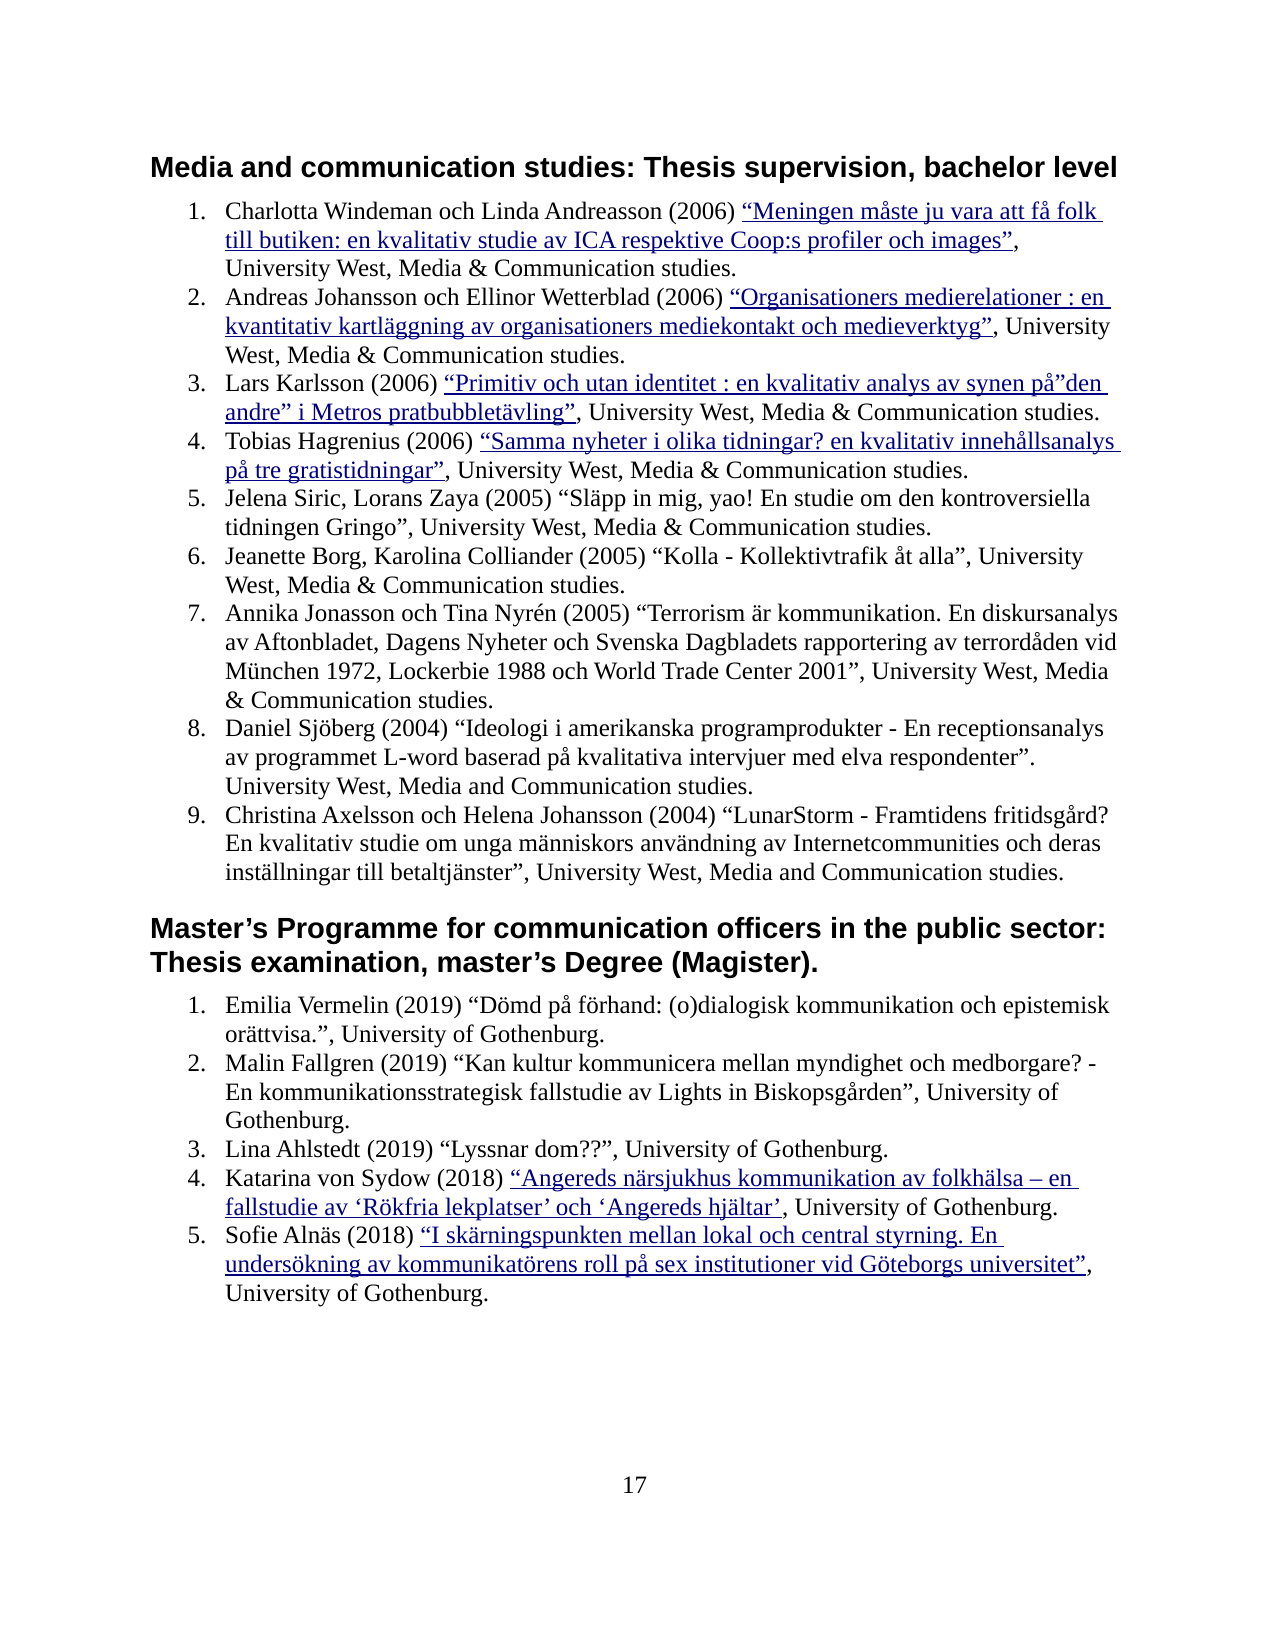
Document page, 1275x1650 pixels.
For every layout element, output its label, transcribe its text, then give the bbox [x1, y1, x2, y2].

list Jeanette Borg, Karolina Colliander (2005) “Kolla - Kollektivtrafik åt alla”, University West, Media & Communication studies. [187, 541, 1125, 598]
list Katarina von Sydow (2018) “Angereds närsjukhus kommunikation av folkhälsa – en fallstudie av ‘Rökfria lekplatser’ och ‘Angereds hjältar’, University of Gothenburg. [187, 1163, 1125, 1221]
list Malin Fallgren (2019) “Kan kultur kommunicera mellan myndighet och medborgare? - En kommunikationsstrategisk fallstudie av Lights in Biskopsgården”, University of Gothenburg. [187, 1048, 1125, 1134]
list Lina Ahlstedt (2019) “Lyssnar dom??”, University of Gothenburg. [187, 1134, 1125, 1163]
list Lars Karlsson (2006) “Primitiv och utan identitet : en kvalitativ analys av synen på”den andre” i Metros pratbubbletävling”, University West, Media & Communication studies. [187, 368, 1125, 426]
list Tobias Hagrenius (2006) “Samma nyheter i olika tidningar? en kvalitativ innehållsanalys på tre gratistidningar”, University West, Media & Communication studies. [187, 426, 1125, 483]
list Christina Axelsson och Helena Johansson (2004) “LunarStorm - Framtidens fritidsgård? En kvalitativ studie om unga människors användning av Internetcommunities och deras inställningar till betaltjänster”, University West, Media and Communication studies. [187, 800, 1125, 886]
list Andreas Johansson och Ellinor Wetterblad (2006) “Organisationers medierelationer : en kvantitativ kartläggning av organisationers mediekontakt och medieverktyg”, University West, Media & Communication studies. [187, 282, 1125, 368]
list Emilia Vermelin (2019) “Dömd på förhand: (o)dialogisk kommunikation och epistemisk orättvisa.”, University of Gothenburg. [187, 991, 1125, 1048]
subtitle Master’s Programme for communication officers in the public sector: Thesis examination, master’s Degree (Magister). [150, 911, 1125, 978]
list Charlotta Windeman och Linda Andreasson (2006) “Meningen måste ju vara att få folk till butiken: en kvalitativ studie av ICA respektive Coop:s profiler och images”, University West, Media & Communication studies. [187, 196, 1125, 282]
list Sofie Alnäs (2018) “I skärningspunkten mellan lokal och central styrning. En undersökning av kommunikatörens roll på sex institutioner vid Göteborgs universitet”, University of Gothenburg. [187, 1221, 1125, 1307]
list Annika Jonasson och Tina Nyrén (2005) “Terrorism är kommunikation. En diskursanalys av Aftonbladet, Dagens Nyheter och Svenska Dagbladets rapportering av terrordåden vid München 1972, Lockerbie 1988 och World Trade Center 2001”, University West, Media & Communication studies. [187, 598, 1125, 713]
list Jelena Siric, Lorans Zaya (2005) “Släpp in mig, yao! En studie om den kontroversiella tidningen Gringo”, University West, Media & Communication studies. [187, 483, 1125, 541]
list Daniel Sjöberg (2004) “Ideologi i amerikanska programprodukter - En receptionsanalys av programmet L-word baserad på kvalitativa intervjuer med elva respondenter”. University West, Media and Communication studies. [187, 713, 1125, 800]
subtitle Media and communication studies: Thesis supervision, bachelor level [150, 150, 1125, 183]
